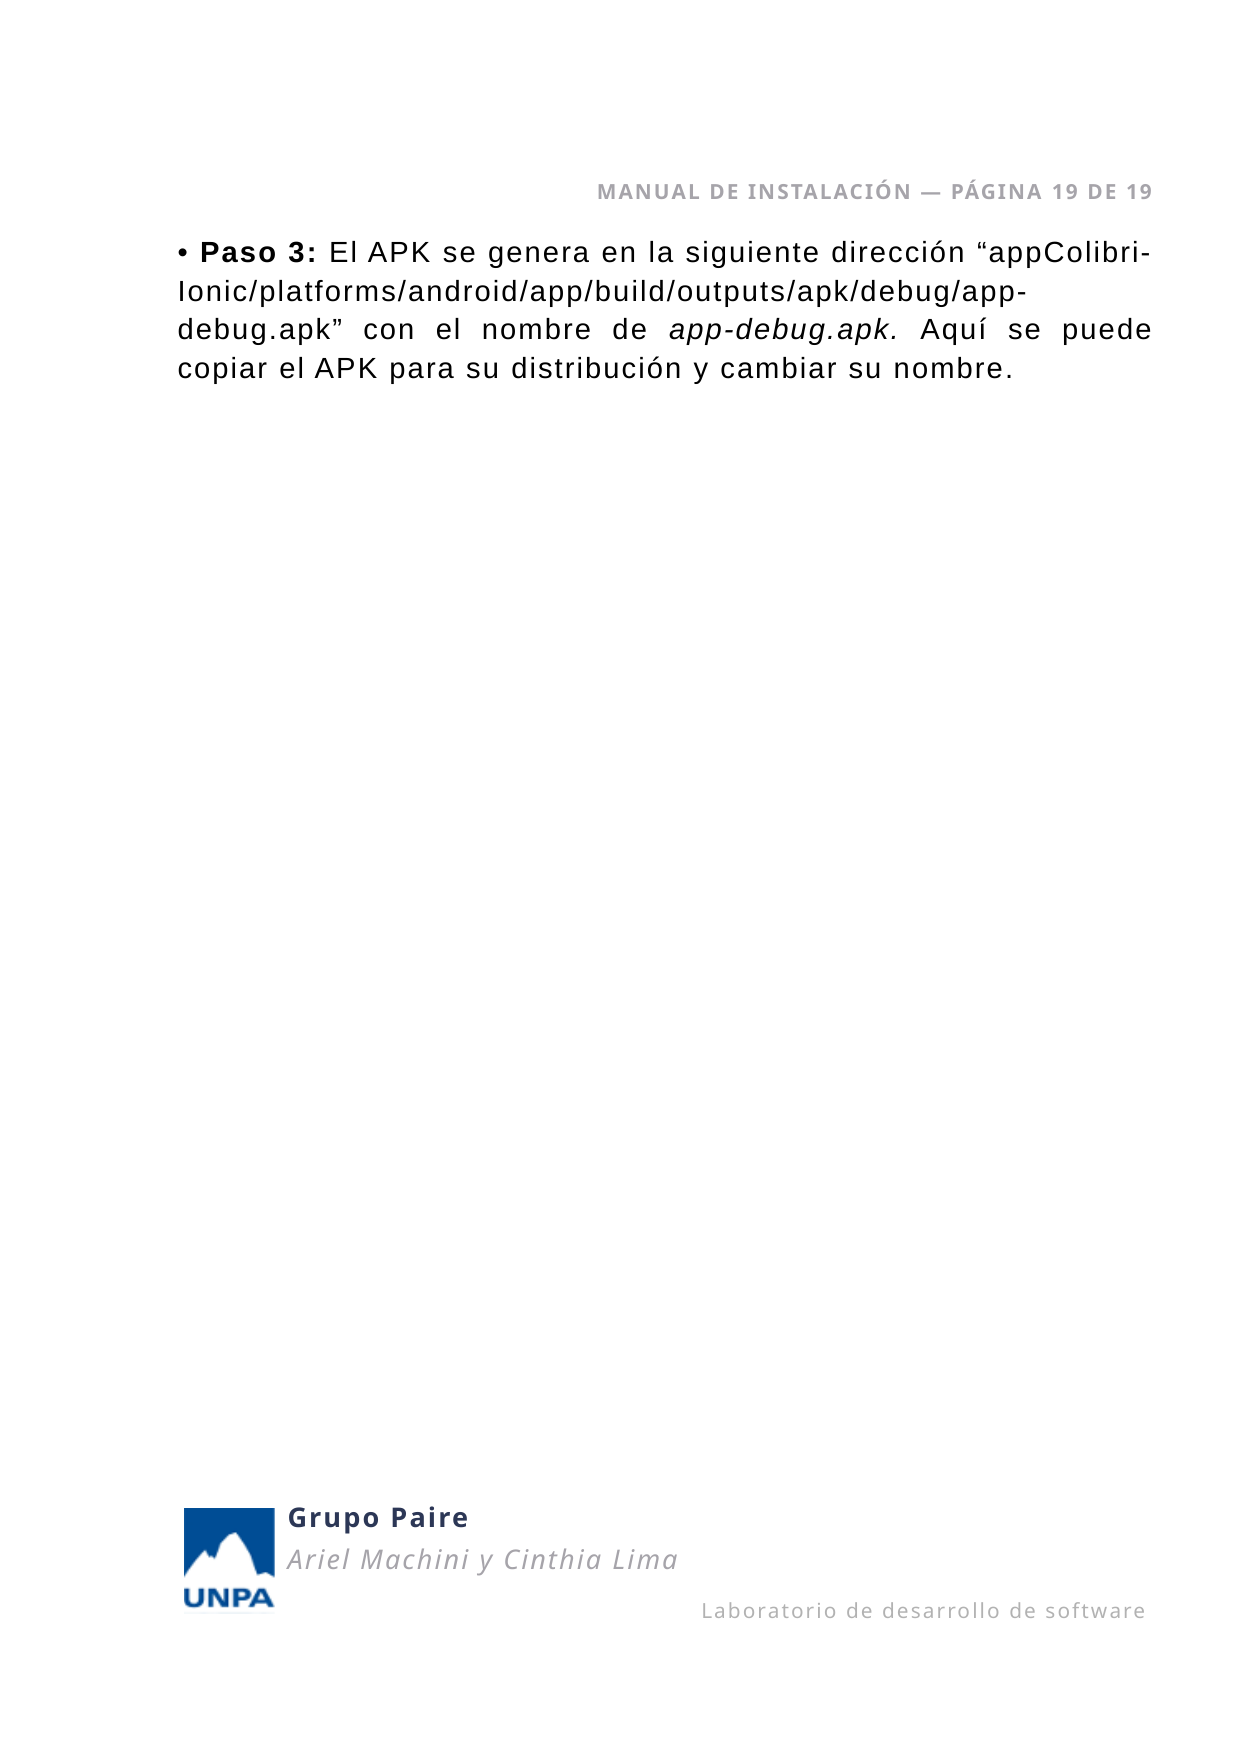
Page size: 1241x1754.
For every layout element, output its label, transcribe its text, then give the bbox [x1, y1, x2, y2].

picture [184, 1508, 275, 1614]
text • Paso 3: El APK se genera en la siguiente dirección “appColibri-Ionic/platforms/android/app/build/outputs/apk/debug/app-debug.apk” con el nombre de app-debug.apk. Aquí se puede copiar el APK para su distribución y cambiar su nombre. [177, 235, 1152, 384]
